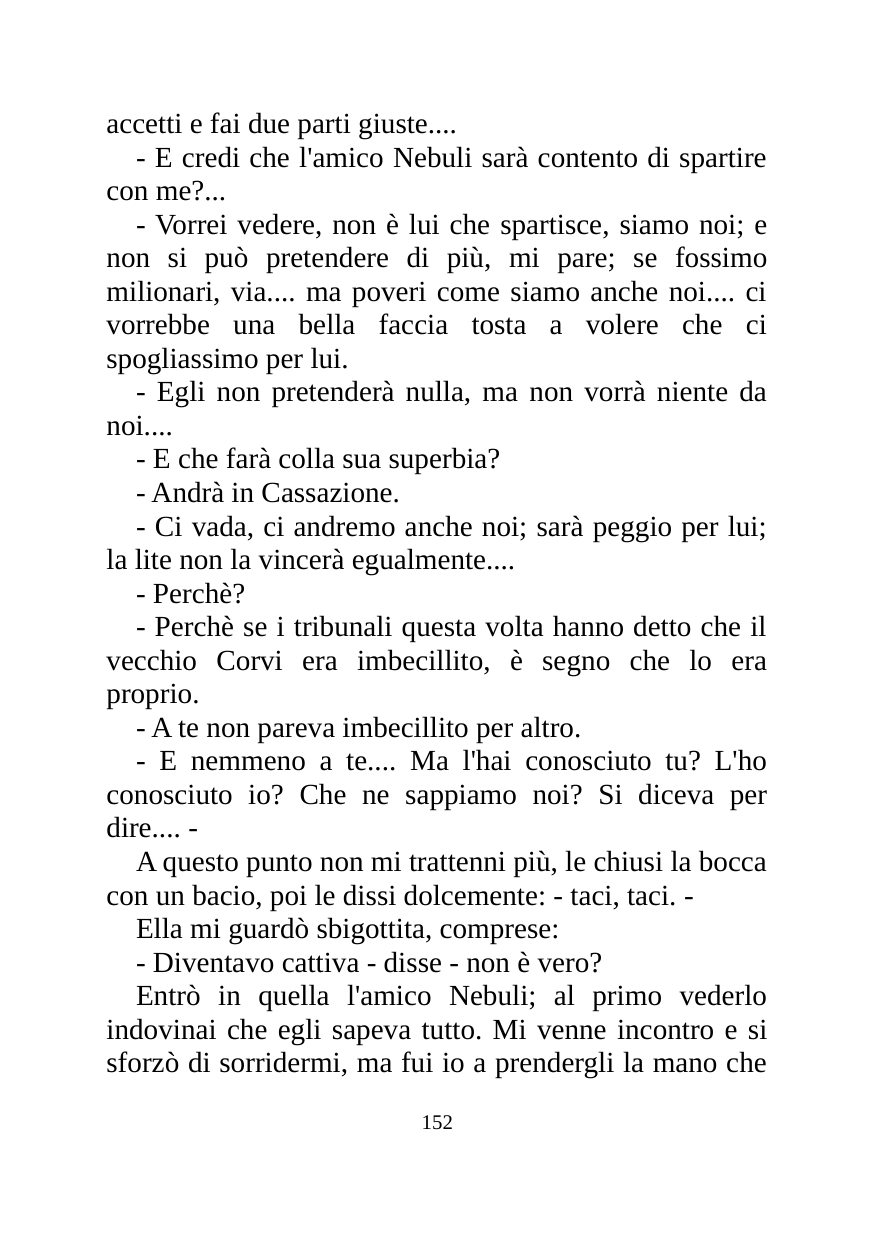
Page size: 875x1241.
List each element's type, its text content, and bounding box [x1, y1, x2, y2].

text - E credi che l'amico Nebuli sarà contento di spartire con me?... [106, 140, 768, 207]
text - Vorrei vedere, non è lui che spartisce, siamo noi; e non si può pretendere di più, mi pare; se fossimo milionari, via.... ma poveri come siamo anche noi.... ci vorrebbe una bella faccia tosta a volere che ci spogliassimo per lui. [106, 207, 768, 374]
text - A te non pareva imbecillito per altro. [106, 710, 768, 743]
text - Andrà in Cassazione. [106, 475, 768, 509]
text Ella mi guardò sbigottita, comprese: [106, 911, 768, 945]
text - E nemmeno a te.... Ma l'hai conosciuto tu? L'ho conosciuto io? Che ne sappiamo noi? Si diceva per dire.... - [106, 743, 768, 844]
text - Ci vada, ci andremo anche noi; sarà peggio per lui; la lite non la vincerà egualmente.... [106, 509, 768, 576]
text - Perchè? [106, 576, 768, 609]
text accetti e fai due parti giuste.... [106, 106, 768, 140]
text - Egli non pretenderà nulla, ma non vorrà niente da noi.... [106, 374, 768, 442]
text - Perchè se i tribunali questa volta hanno detto che il vecchio Corvi era imbecillito, è segno che lo era proprio. [106, 609, 768, 710]
text - E che farà colla sua superbia? [106, 442, 768, 475]
text A questo punto non mi trattenni più, le chiusi la bocca con un bacio, poi le dissi dolcemente: - taci, taci. - [106, 844, 768, 911]
text - Diventavo cattiva - disse - non è vero? [106, 945, 768, 978]
text Entrò in quella l'amico Nebuli; al primo vederlo indovinai che egli sapeva tutto. Mi venne incontro e si sforzò di sorridermi, ma fui io a prendergli la mano che [106, 978, 768, 1079]
